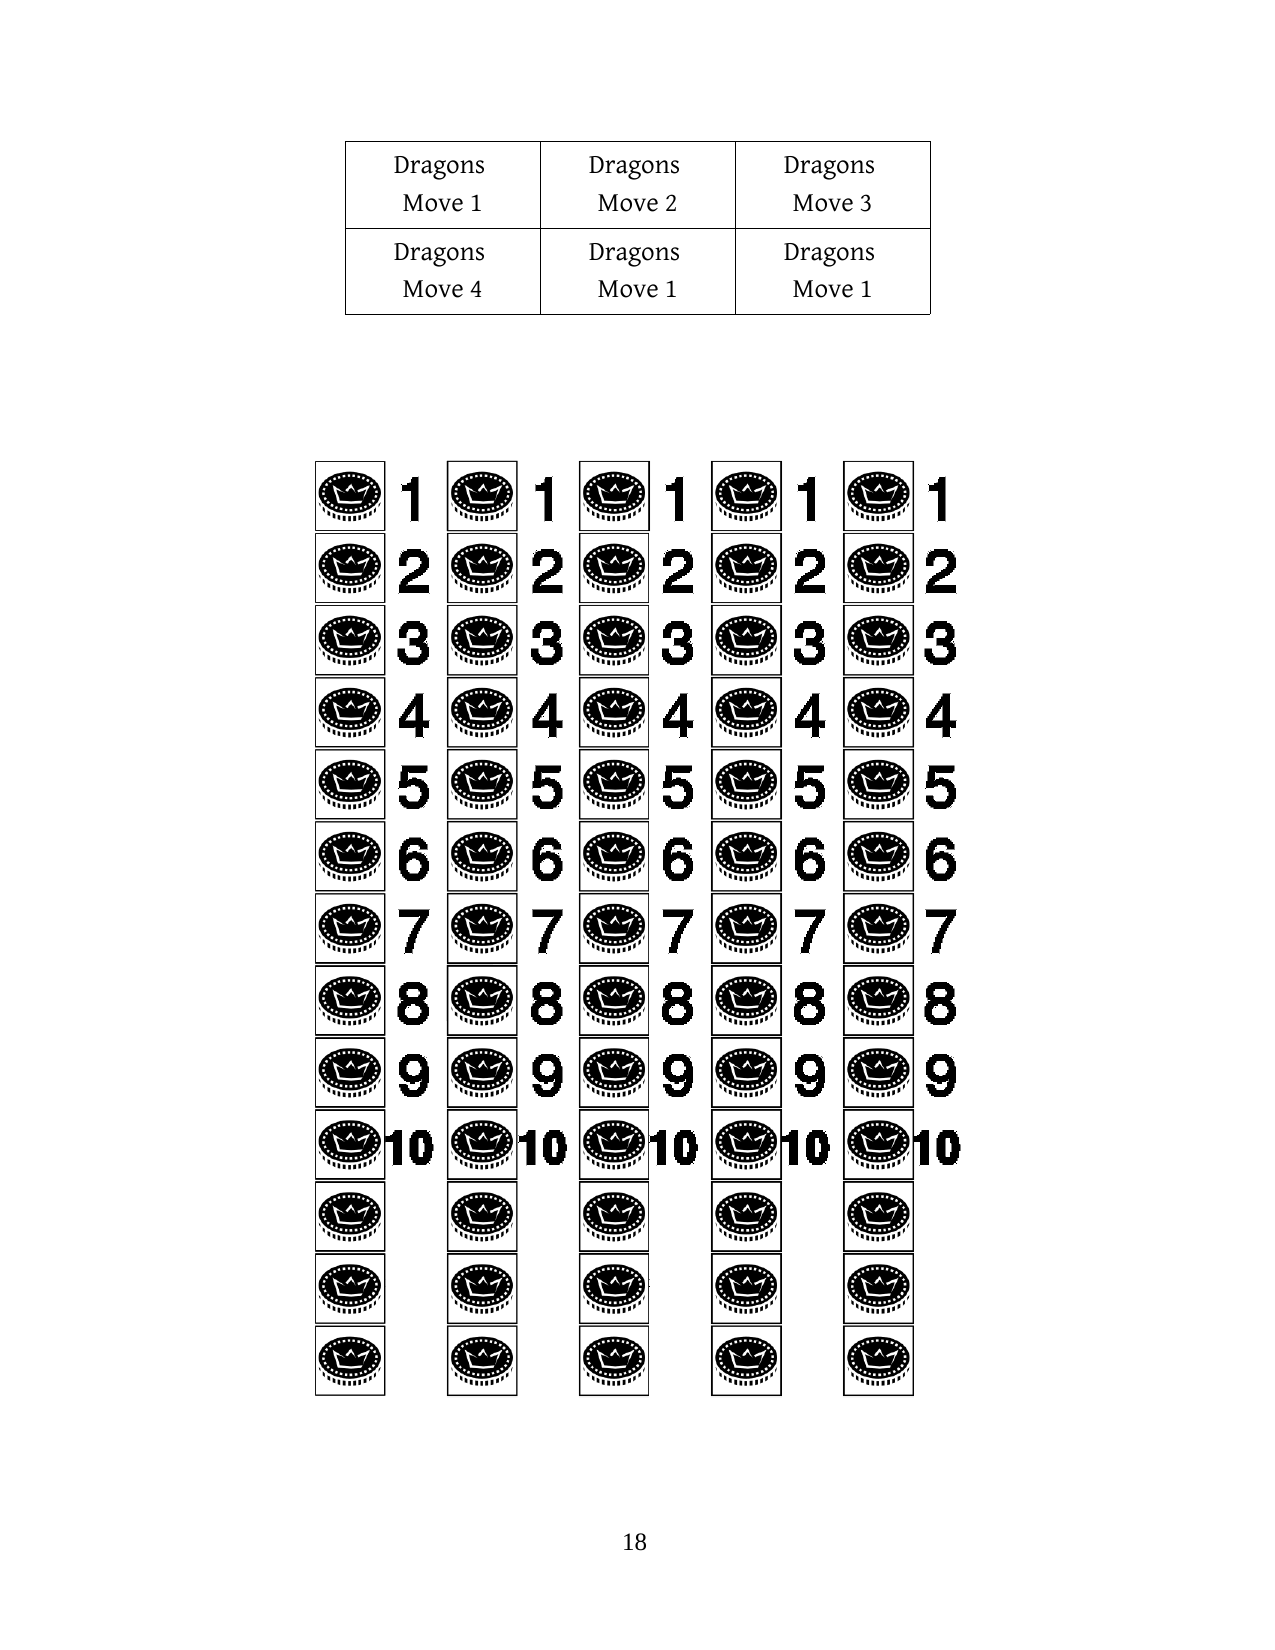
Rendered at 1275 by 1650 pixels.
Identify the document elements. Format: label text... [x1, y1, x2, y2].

table_header Dragons Move 3 [736, 142, 930, 228]
table_header Dragons Move 2 [541, 142, 735, 228]
picture [245, 423, 1045, 1464]
table_cell Dragons Move 1 [541, 229, 735, 314]
table_header Dragons Move 1 [346, 142, 540, 228]
table_cell Dragons Move 1 [736, 229, 930, 314]
table_cell Dragons Move 4 [346, 229, 540, 314]
